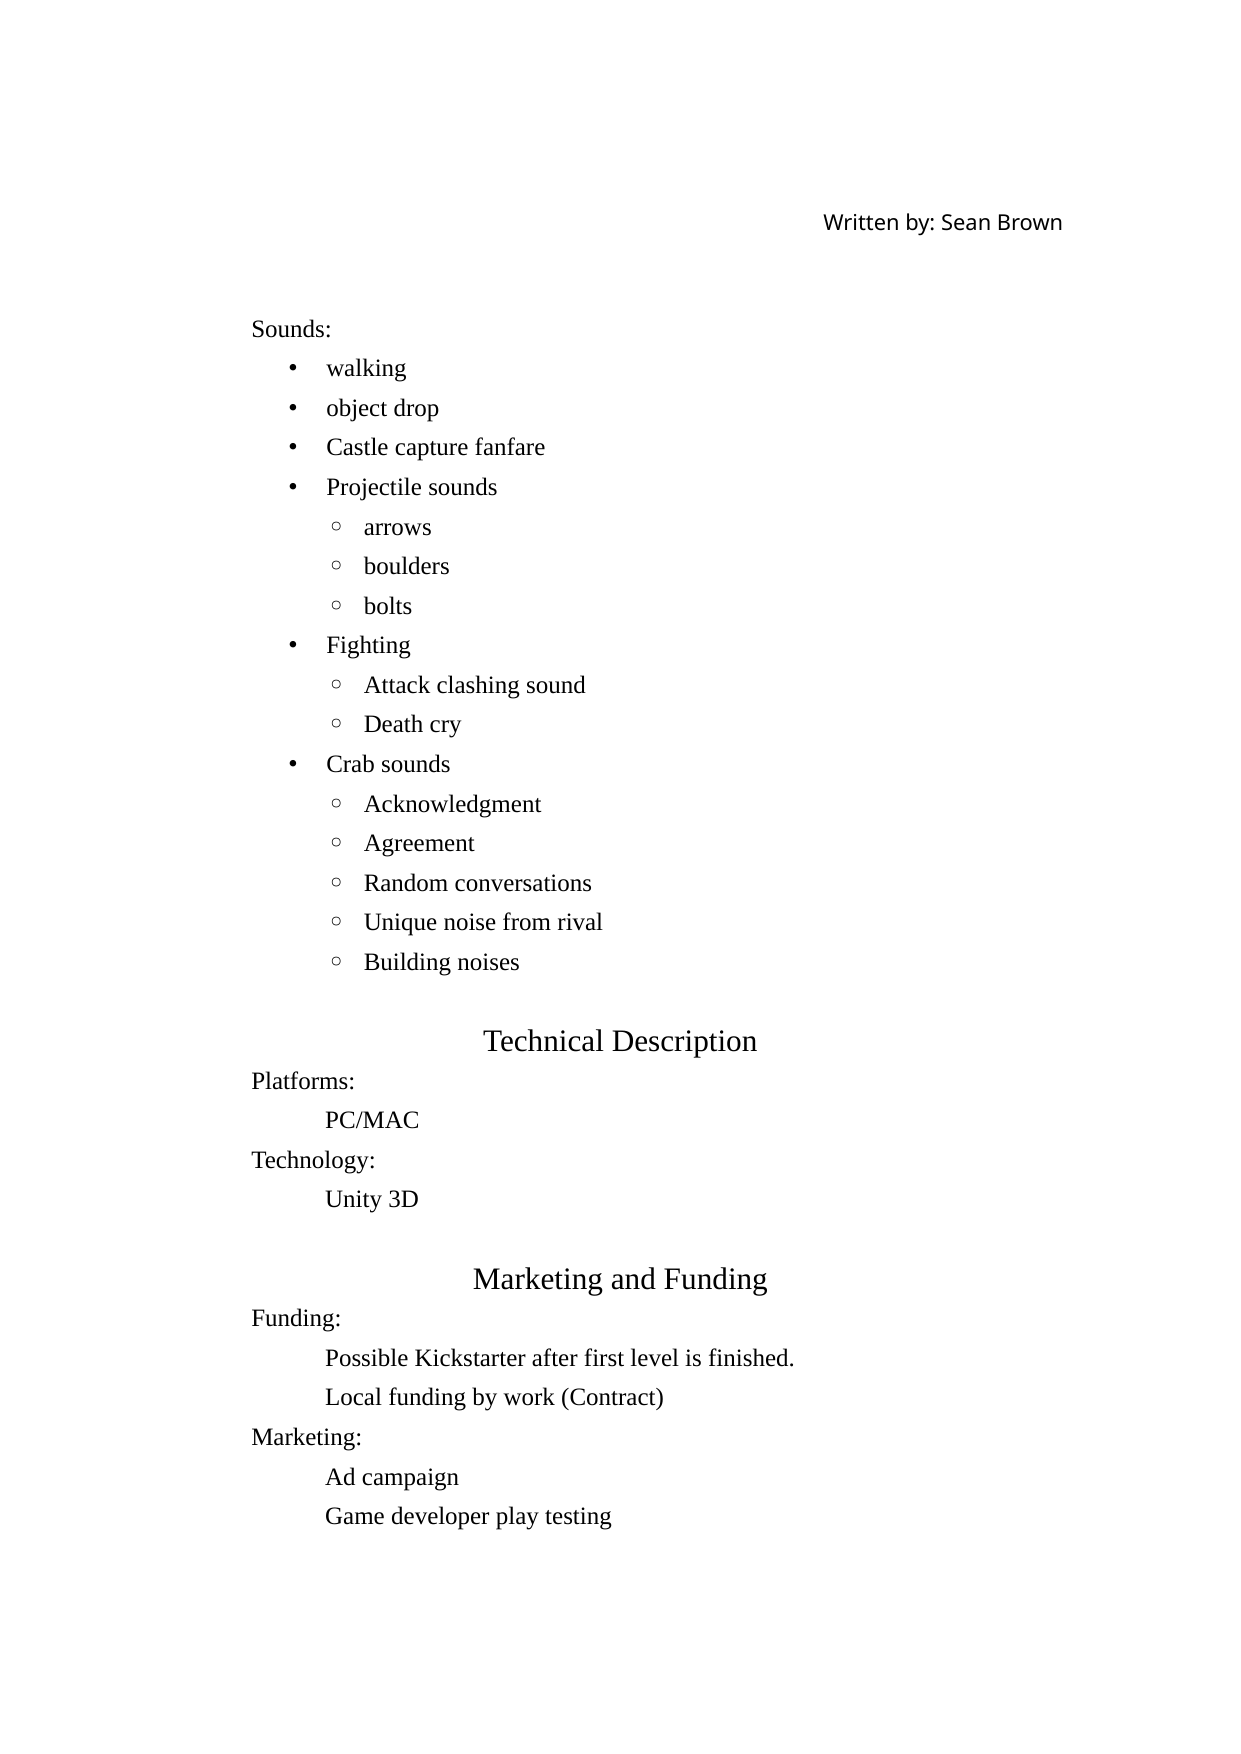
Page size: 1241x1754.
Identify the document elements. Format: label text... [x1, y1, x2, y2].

list Crab sounds [288, 743, 1063, 783]
list Unique noise from rival [326, 902, 1063, 941]
text Unity 3D [177, 1179, 1063, 1218]
list object drop [288, 387, 1063, 427]
list walking [288, 347, 1063, 387]
list arrows [326, 506, 1063, 545]
text Marketing and Funding [177, 1258, 1063, 1297]
text Ad campaign [177, 1456, 1063, 1495]
text Possible Kickstarter after first level is finished. [177, 1337, 1063, 1377]
text PC/MAC [177, 1099, 1063, 1139]
list boulders [326, 545, 1063, 585]
text Sounds: [177, 308, 1063, 347]
list Random conversations [326, 862, 1063, 902]
text Technology: [177, 1139, 1063, 1179]
list bolts [326, 585, 1063, 624]
list Death cry [326, 704, 1063, 743]
list Castle capture fanfare [288, 427, 1063, 466]
list Agreement [326, 822, 1063, 862]
text Game developer play testing [177, 1495, 1063, 1535]
list Building noises [326, 941, 1063, 981]
list Acknowledgment [326, 783, 1063, 822]
text Funding: [177, 1297, 1063, 1337]
text Platforms: [177, 1060, 1063, 1099]
list Attack clashing sound [326, 664, 1063, 704]
list Projectile sounds [288, 466, 1063, 506]
text Marketing: [177, 1416, 1063, 1456]
text Local funding by work (Contract) [177, 1377, 1063, 1416]
text Technical Description [177, 1020, 1063, 1060]
list Fighting [288, 624, 1063, 664]
